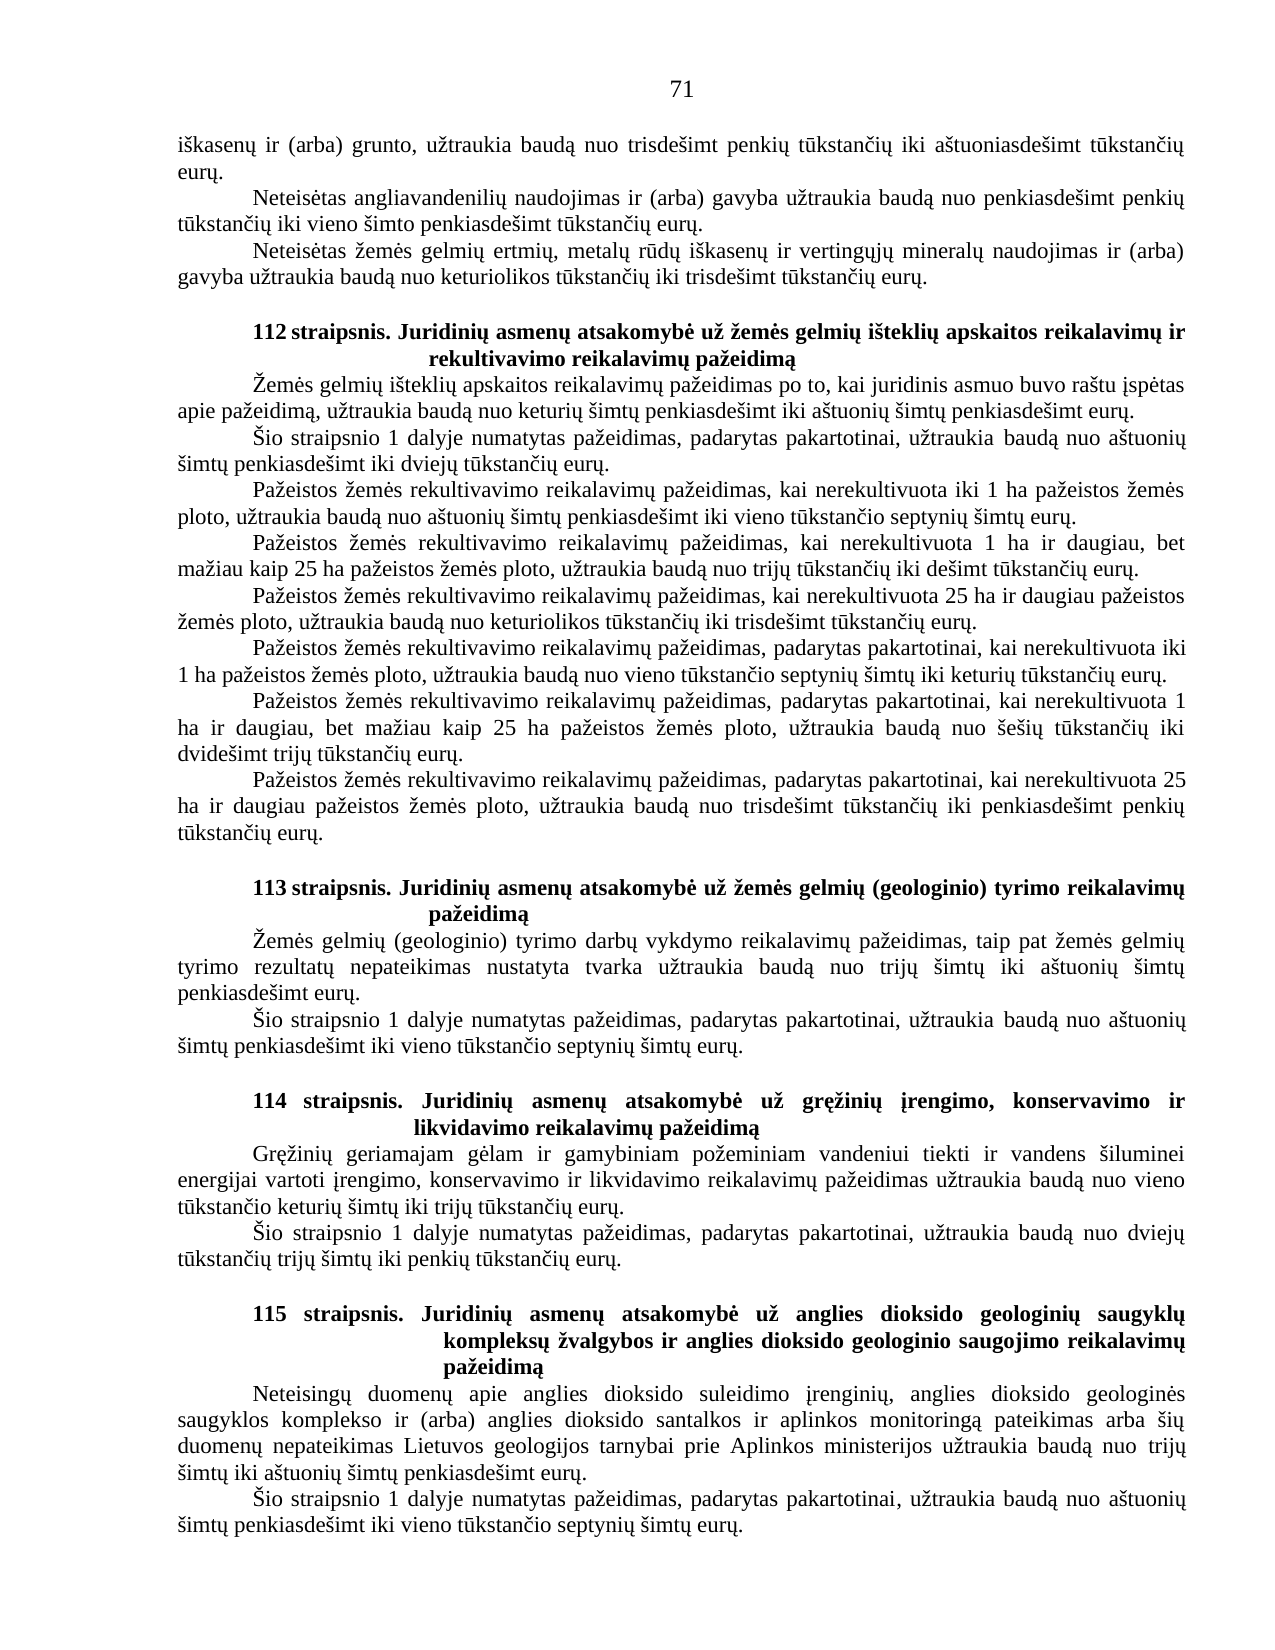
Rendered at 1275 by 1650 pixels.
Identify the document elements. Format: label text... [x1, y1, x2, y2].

text Šio straipsnio 1 dalyje numatytas pažeidimas, padarytas pakartotinai, užtraukia baudą nuo aštuonių šimtų penkiasdešimt iki vieno tūkstančio septynių šimtų eurų. [177, 1485, 1186, 1538]
text 112 straipsnis. Juridinių asmenų atsakomybė už žemės gelmių išteklių apskaitos reikalavimų ir rekultivavimo reikalavimų pažeidimą [252, 318, 1186, 371]
text Gręžinių geriamajam gėlam ir gamybiniam požeminiam vandeniui tiekti ir vandens šiluminei energijai vartoti įrengimo, konservavimo ir likvidavimo reikalavimų pažeidimas užtraukia baudą nuo vieno tūkstančio keturių šimtų iki trijų tūkstančių eurų. [177, 1140, 1186, 1219]
text Pažeistos žemės rekultivavimo reikalavimų pažeidimas, kai nerekultivuota 1 ha ir daugiau, bet mažiau kaip 25 ha pažeistos žemės ploto, užtraukia baudą nuo trijų tūkstančių iki dešimt tūkstančių eurų. [177, 529, 1186, 582]
text Neteisėtas angliavandenilių naudojimas ir (arba) gavyba užtraukia baudą nuo penkiasdešimt penkių tūkstančių iki vieno šimto penkiasdešimt tūkstančių eurų. [177, 184, 1186, 237]
text Neteisingų duomenų apie anglies dioksido suleidimo įrenginių, anglies dioksido geologinės saugyklos komplekso ir (arba) anglies dioksido santalkos ir aplinkos monitoringą pateikimas arba šių duomenų nepateikimas Lietuvos geologijos tarnybai prie Aplinkos ministerijos užtraukia baudą nuo trijų šimtų iki aštuonių šimtų penkiasdešimt eurų. [177, 1379, 1186, 1485]
text Neteisėtas žemės gelmių ertmių, metalų rūdų iškasenų ir vertingųjų mineralų naudojimas ir (arba) gavyba užtraukia baudą nuo keturiolikos tūkstančių iki trisdešimt tūkstančių eurų. [177, 237, 1186, 289]
text 115 straipsnis. Juridinių asmenų atsakomybė už anglies dioksido geologinių saugyklų kompleksų žvalgybos ir anglies dioksido geologinio saugojimo reikalavimų pažeidimą [252, 1301, 1186, 1379]
text 113 straipsnis. Juridinių asmenų atsakomybė už žemės gelmių (geologinio) tyrimo reikalavimų pažeidimą [252, 874, 1186, 927]
text Pažeistos žemės rekultivavimo reikalavimų pažeidimas, kai nerekultivuota 25 ha ir daugiau pažeistos žemės ploto, užtraukia baudą nuo keturiolikos tūkstančių iki trisdešimt tūkstančių eurų. [177, 582, 1186, 634]
text Žemės gelmių išteklių apskaitos reikalavimų pažeidimas po to, kai juridinis asmuo buvo raštu įspėtas apie pažeidimą, užtraukia baudą nuo keturių šimtų penkiasdešimt iki aštuonių šimtų penkiasdešimt eurų. [177, 371, 1186, 424]
text iškasenų ir (arba) grunto, užtraukia baudą nuo trisdešimt penkių tūkstančių iki aštuoniasdešimt tūkstančių eurų. [177, 131, 1186, 184]
text Pažeistos žemės rekultivavimo reikalavimų pažeidimas, padarytas pakartotinai, kai nerekultivuota 1 ha ir daugiau, bet mažiau kaip 25 ha pažeistos žemės ploto, užtraukia baudą nuo šešių tūkstančių iki dvidešimt trijų tūkstančių eurų. [177, 687, 1186, 766]
text Šio straipsnio 1 dalyje numatytas pažeidimas, padarytas pakartotinai, užtraukia baudą nuo aštuonių šimtų penkiasdešimt iki vieno tūkstančio septynių šimtų eurų. [177, 1006, 1186, 1058]
text Pažeistos žemės rekultivavimo reikalavimų pažeidimas, padarytas pakartotinai, kai nerekultivuota 25 ha ir daugiau pažeistos žemės ploto, užtraukia baudą nuo trisdešimt tūkstančių iki penkiasdešimt penkių tūkstančių eurų. [177, 766, 1186, 845]
text Žemės gelmių (geologinio) tyrimo darbų vykdymo reikalavimų pažeidimas, taip pat žemės gelmių tyrimo rezultatų nepateikimas nustatyta tvarka užtraukia baudą nuo trijų šimtų iki aštuonių šimtų penkiasdešimt eurų. [177, 927, 1186, 1006]
text 114 straipsnis. Juridinių asmenų atsakomybė už gręžinių įrengimo, konservavimo ir likvidavimo reikalavimų pažeidimą [252, 1087, 1186, 1140]
text Šio straipsnio 1 dalyje numatytas pažeidimas, padarytas pakartotinai, užtraukia baudą nuo dviejų tūkstančių trijų šimtų iki penkių tūkstančių eurų. [177, 1219, 1186, 1272]
text Pažeistos žemės rekultivavimo reikalavimų pažeidimas, kai nerekultivuota iki 1 ha pažeistos žemės ploto, užtraukia baudą nuo aštuonių šimtų penkiasdešimt iki vieno tūkstančio septynių šimtų eurų. [177, 476, 1186, 529]
text Šio straipsnio 1 dalyje numatytas pažeidimas, padarytas pakartotinai, užtraukia baudą nuo aštuonių šimtų penkiasdešimt iki dviejų tūkstančių eurų. [177, 424, 1186, 476]
text Pažeistos žemės rekultivavimo reikalavimų pažeidimas, padarytas pakartotinai, kai nerekultivuota iki 1 ha pažeistos žemės ploto, užtraukia baudą nuo vieno tūkstančio septynių šimtų iki keturių tūkstančių eurų. [177, 634, 1186, 687]
